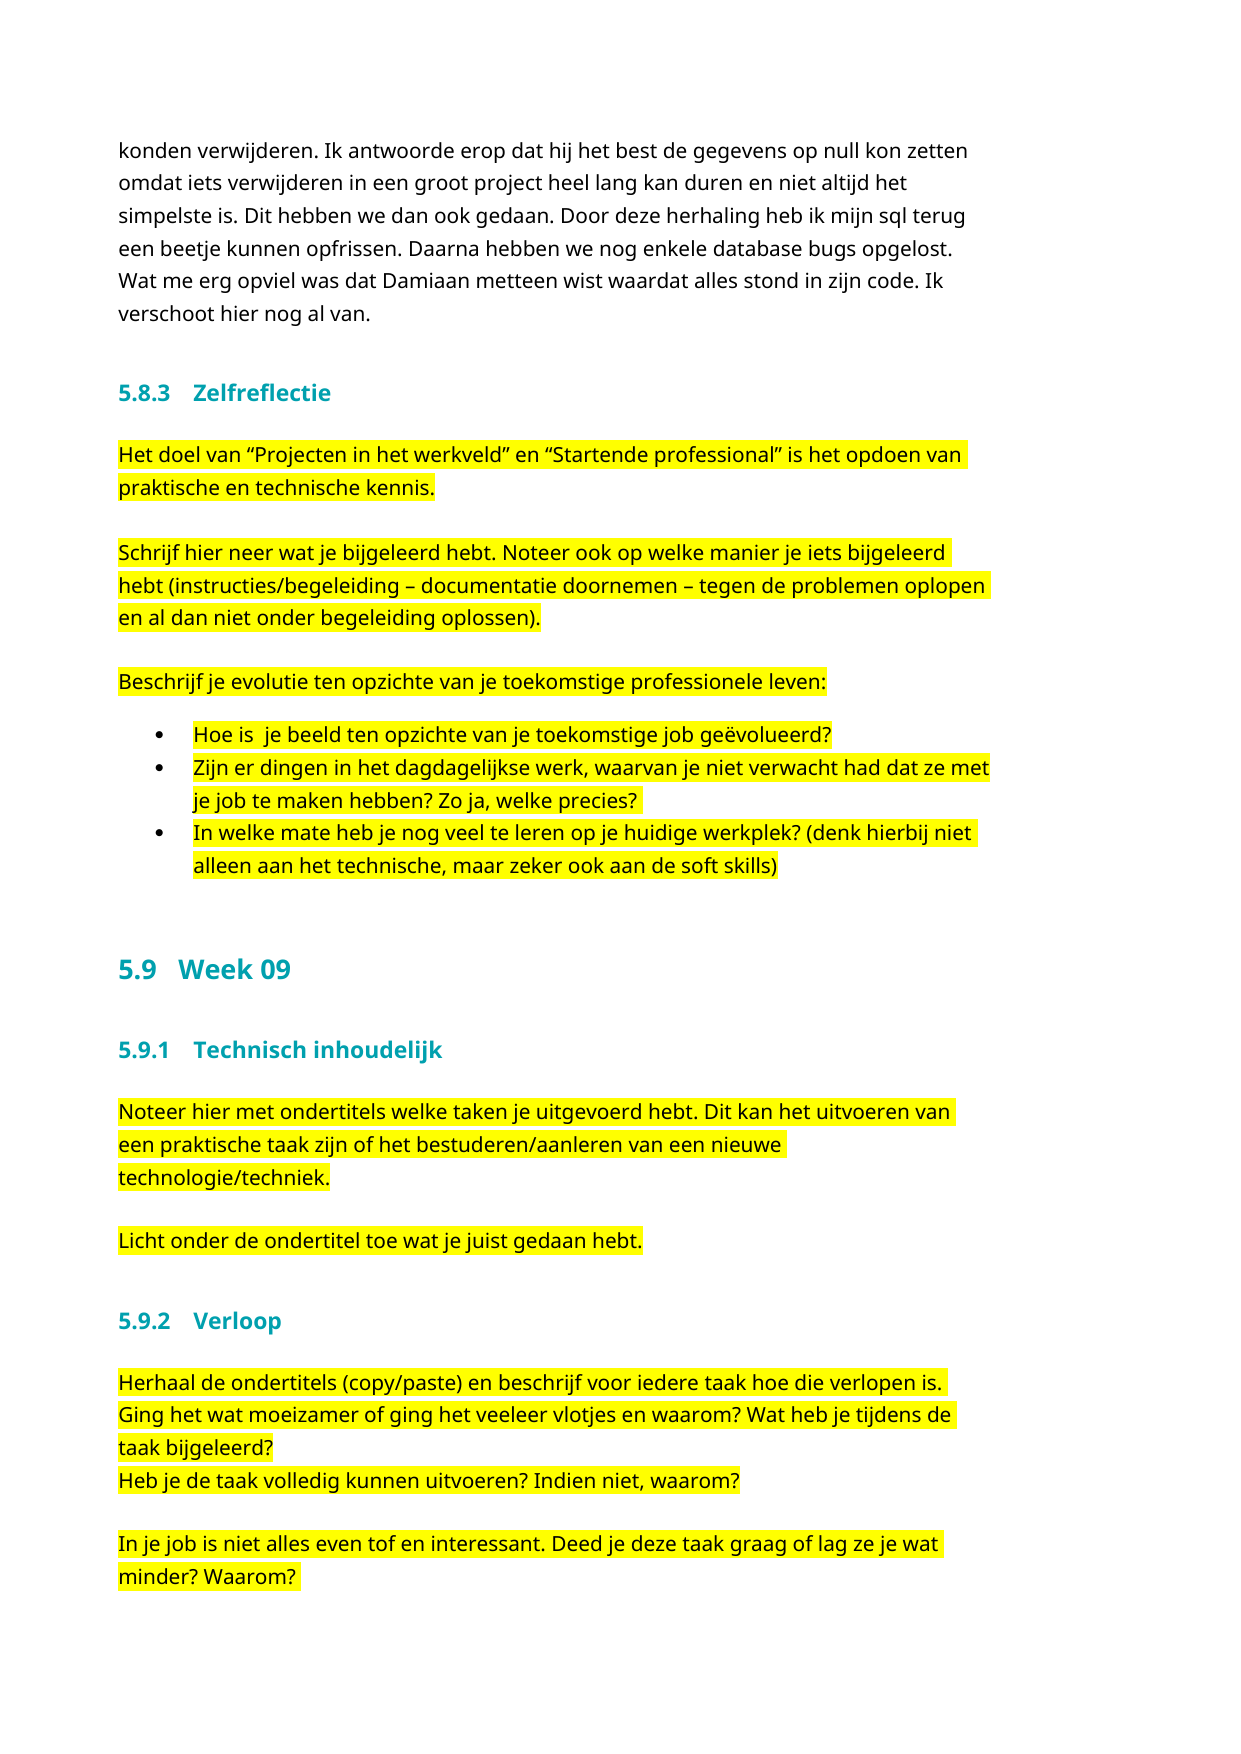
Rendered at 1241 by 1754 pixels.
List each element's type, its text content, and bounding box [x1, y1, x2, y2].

text konden verwijderen. Ik antwoorde erop dat hij het best de gegevens op null kon zetten omdat iets verwijderen in een groot project heel lang kan duren en niet altijd het simpelste is. Dit hebben we dan ook gedaan. Door deze herhaling heb ik mijn sql terug een beetje kunnen opfrissen. Daarna hebben we nog enkele database bugs opgelost. Wat me erg opviel was dat Damiaan metteen wist waardat alles stond in zijn code. Ik verschoot hier nog al van. [118, 136, 992, 327]
subtitle Zelfreflectie [118, 377, 992, 408]
text Noteer hier met ondertitels welke taken je uitgevoerd hebt. Dit kan het uitvoeren van een praktische taak zijn of het bestuderen/aanleren van een nieuwe technologie/techniek. [118, 1097, 992, 1191]
subtitle Technisch inhoudelijk [118, 1034, 992, 1066]
subtitle Week 09 [118, 950, 992, 987]
list Zijn er dingen in het dagdagelijkse werk, waarvan je niet verwacht had dat ze met je job te maken hebben? Zo ja, welke precies? [156, 753, 992, 814]
text Het doel van “Projecten in het werkveld” en “Startende professional” is het opdoen van praktische en technische kennis. Schrijf hier neer wat je bijgeleerd hebt. Noteer ook op welke manier je iets bijgeleerd hebt (instructies/begeleiding – documentatie doornemen – tegen de problemen oplopen en al dan niet onder begeleiding oplossen). [118, 440, 992, 632]
text Licht onder de ondertitel toe wat je juist gedaan hebt. [118, 1226, 992, 1255]
list Hoe is je beeld ten opzichte van je toekomstige job geëvolueerd? [156, 721, 992, 749]
subtitle Verloop [118, 1305, 992, 1336]
text Herhaal de ondertitels (copy/paste) en beschrijf voor iedere taak hoe die verlopen is. Ging het wat moeizamer of ging het veeleer vlotjes en waarom? Wat heb je tijdens de taak bijgeleerd? Heb je de taak volledig kunnen uitvoeren? Indien niet, waarom? [118, 1368, 992, 1494]
text Beschrijf je evolutie ten opzichte van je toekomstige professionele leven: [118, 667, 992, 696]
text In je job is niet alles even tof en interessant. Deed je deze taak graag of lag ze je wat minder? Waarom? [118, 1529, 992, 1591]
list In welke mate heb je nog veel te leren op je huidige werkplek? (denk hierbij niet alleen aan het technische, maar zeker ook aan de soft skills) [156, 818, 992, 879]
